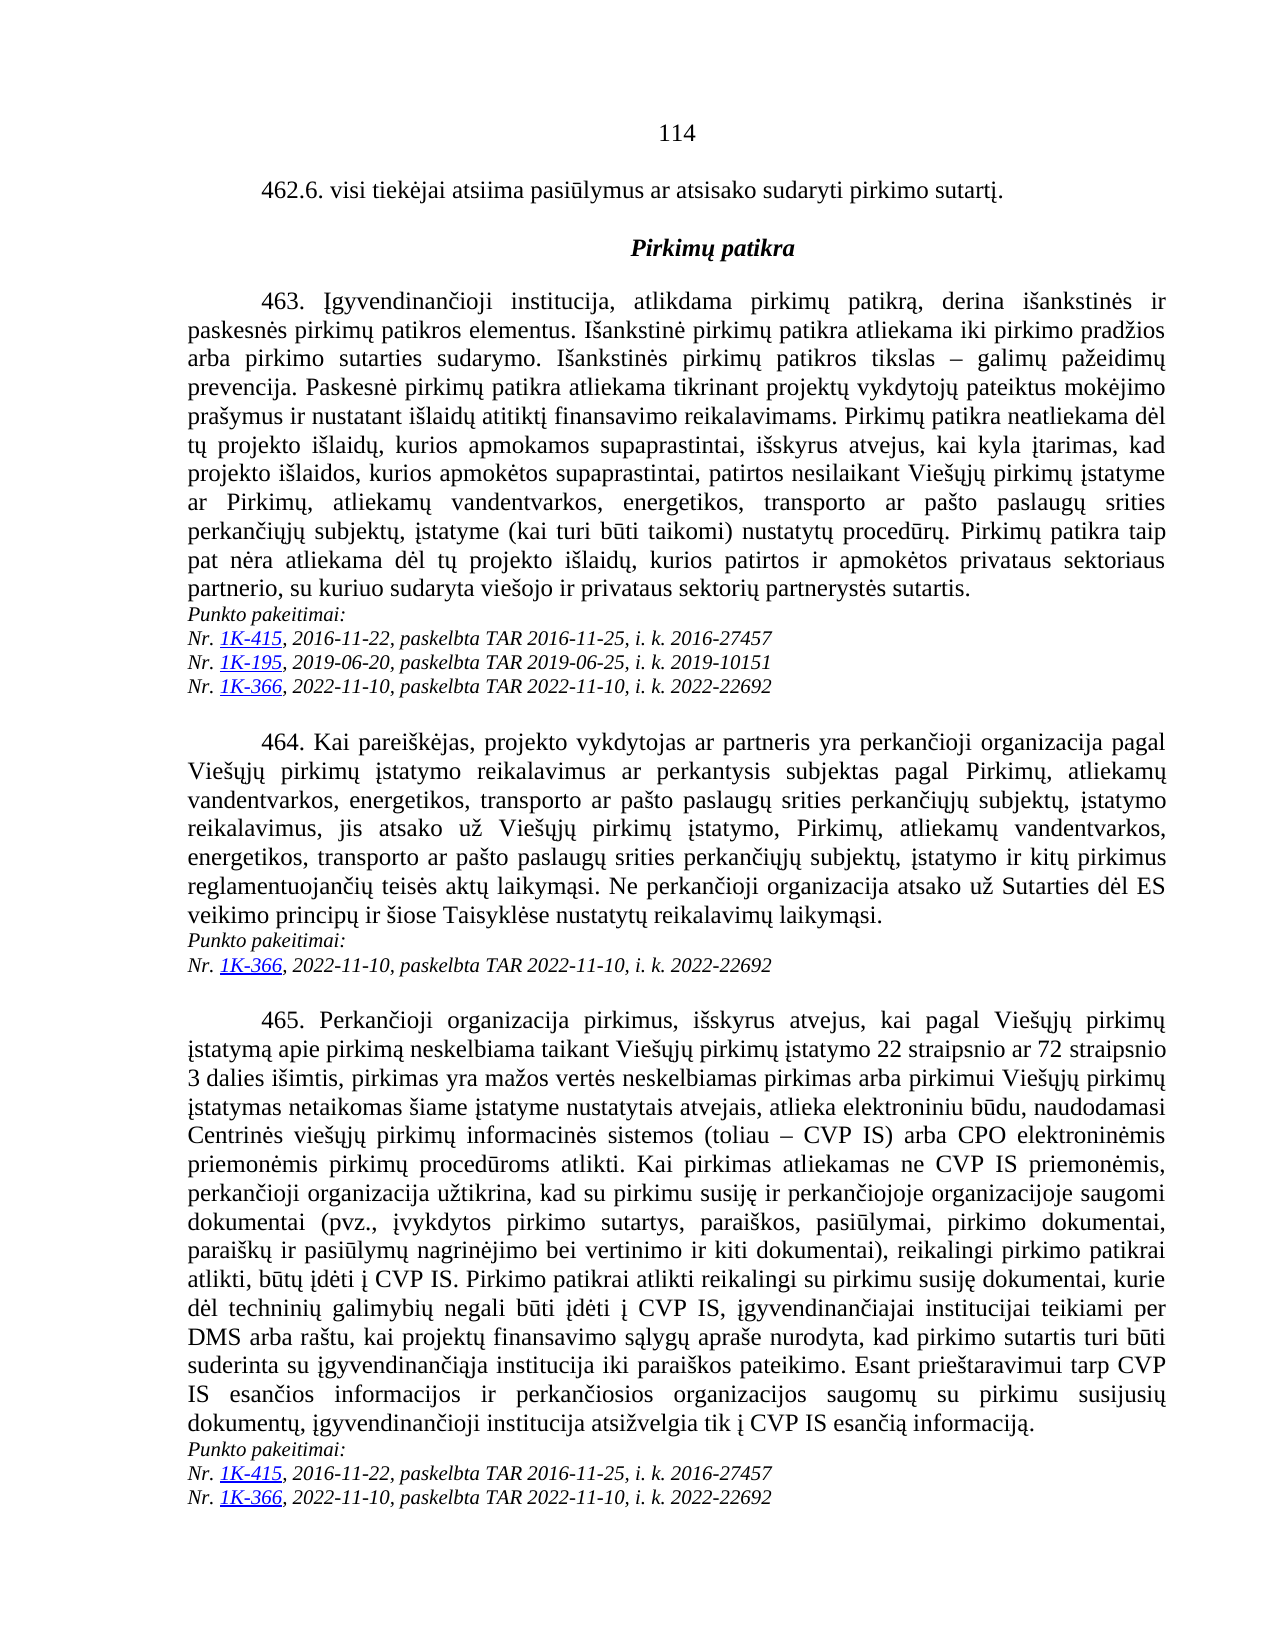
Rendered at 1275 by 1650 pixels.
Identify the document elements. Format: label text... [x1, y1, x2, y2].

text Nr. 1K-415, 2016-11-22, paskelbta TAR 2016-11-25, i. k. 2016-27457 [187, 626, 1167, 650]
subtitle Pirkimų patikra [261, 233, 1167, 262]
text 462.6. visi tiekėjai atsiima pasiūlymus ar atsisako sudaryti pirkimo sutartį. [187, 176, 1167, 204]
text Punkto pakeitimai: [187, 1437, 1167, 1461]
text Punkto pakeitimai: [187, 602, 1167, 626]
text Nr. 1K-366, 2022-11-10, paskelbta TAR 2022-11-10, i. k. 2022-22692 [187, 1485, 1167, 1509]
text 465. Perkančioji organizacija pirkimus, išskyrus atvejus, kai pagal Viešųjų pirkimų įstatymą apie pirkimą neskelbiama taikant Viešųjų pirkimų įstatymo 22 straipsnio ar 72 straipsnio 3 dalies išimtis, pirkimas yra mažos vertės neskelbiamas pirkimas arba pirkimui Viešųjų pirkimų įstatymas netaikomas šiame įstatyme nustatytais atvejais, atlieka elektroniniu būdu, naudodamasi Centrinės viešųjų pirkimų informacinės sistemos (toliau – CVP IS) arba CPO elektroninėmis priemonėmis pirkimų procedūroms atlikti. Kai pirkimas atliekamas ne CVP IS priemonėmis, perkančioji organizacija užtikrina, kad su pirkimu susiję ir perkančiojoje organizacijoje saugomi dokumentai (pvz., įvykdytos pirkimo sutartys, paraiškos, pasiūlymai, pirkimo dokumentai, paraiškų ir pasiūlymų nagrinėjimo bei vertinimo ir kiti dokumentai), reikalingi pirkimo patikrai atlikti, būtų įdėti į CVP IS. Pirkimo patikrai atlikti reikalingi su pirkimu susiję dokumentai, kurie dėl techninių galimybių negali būti įdėti į CVP IS, įgyvendinančiajai institucijai teikiami per DMS arba raštu, kai projektų finansavimo sąlygų apraše nurodyta, kad pirkimo sutartis turi būti suderinta su įgyvendinančiąja institucija iki paraiškos pateikimo. Esant prieštaravimui tarp CVP IS esančios informacijos ir perkančiosios organizacijos saugomų su pirkimu susijusių dokumentų, įgyvendinančioji institucija atsižvelgia tik į CVP IS esančią informaciją. [187, 1005, 1167, 1437]
text Nr. 1K-366, 2022-11-10, paskelbta TAR 2022-11-10, i. k. 2022-22692 [187, 674, 1167, 698]
text Nr. 1K-195, 2019-06-20, paskelbta TAR 2019-06-25, i. k. 2019-10151 [187, 650, 1167, 674]
text Nr. 1K-366, 2022-11-10, paskelbta TAR 2022-11-10, i. k. 2022-22692 [187, 952, 1167, 977]
text Nr. 1K-415, 2016-11-22, paskelbta TAR 2016-11-25, i. k. 2016-27457 [187, 1461, 1167, 1485]
text Punkto pakeitimai: [187, 928, 1167, 952]
text 463. Įgyvendinančioji institucija, atlikdama pirkimų patikrą, derina išankstinės ir paskesnės pirkimų patikros elementus. Išankstinė pirkimų patikra atliekama iki pirkimo pradžios arba pirkimo sutarties sudarymo. Išankstinės pirkimų patikros tikslas – galimų pažeidimų prevencija. Paskesnė pirkimų patikra atliekama tikrinant projektų vykdytojų pateiktus mokėjimo prašymus ir nustatant išlaidų atitiktį finansavimo reikalavimams. Pirkimų patikra neatliekama dėl tų projekto išlaidų, kurios apmokamos supaprastintai, išskyrus atvejus, kai kyla įtarimas, kad projekto išlaidos, kurios apmokėtos supaprastintai, patirtos nesilaikant Viešųjų pirkimų įstatyme ar Pirkimų, atliekamų vandentvarkos, energetikos, transporto ar pašto paslaugų srities perkančiųjų subjektų, įstatyme (kai turi būti taikomi) nustatytų procedūrų. Pirkimų patikra taip pat nėra atliekama dėl tų projekto išlaidų, kurios patirtos ir apmokėtos privataus sektoriaus partnerio, su kuriuo sudaryta viešojo ir privataus sektorių partnerystės sutartis. [187, 286, 1167, 602]
text 464. Kai pareiškėjas, projekto vykdytojas ar partneris yra perkančioji organizacija pagal Viešųjų pirkimų įstatymo reikalavimus ar perkantysis subjektas pagal Pirkimų, atliekamų vandentvarkos, energetikos, transporto ar pašto paslaugų srities perkančiųjų subjektų, įstatymo reikalavimus, jis atsako už Viešųjų pirkimų įstatymo, Pirkimų, atliekamų vandentvarkos, energetikos, transporto ar pašto paslaugų srities perkančiųjų subjektų, įstatymo ir kitų pirkimus reglamentuojančių teisės aktų laikymąsi. Ne perkančioji organizacija atsako už Sutarties dėl ES veikimo principų ir šiose Taisyklėse nustatytų reikalavimų laikymąsi. [187, 727, 1167, 928]
